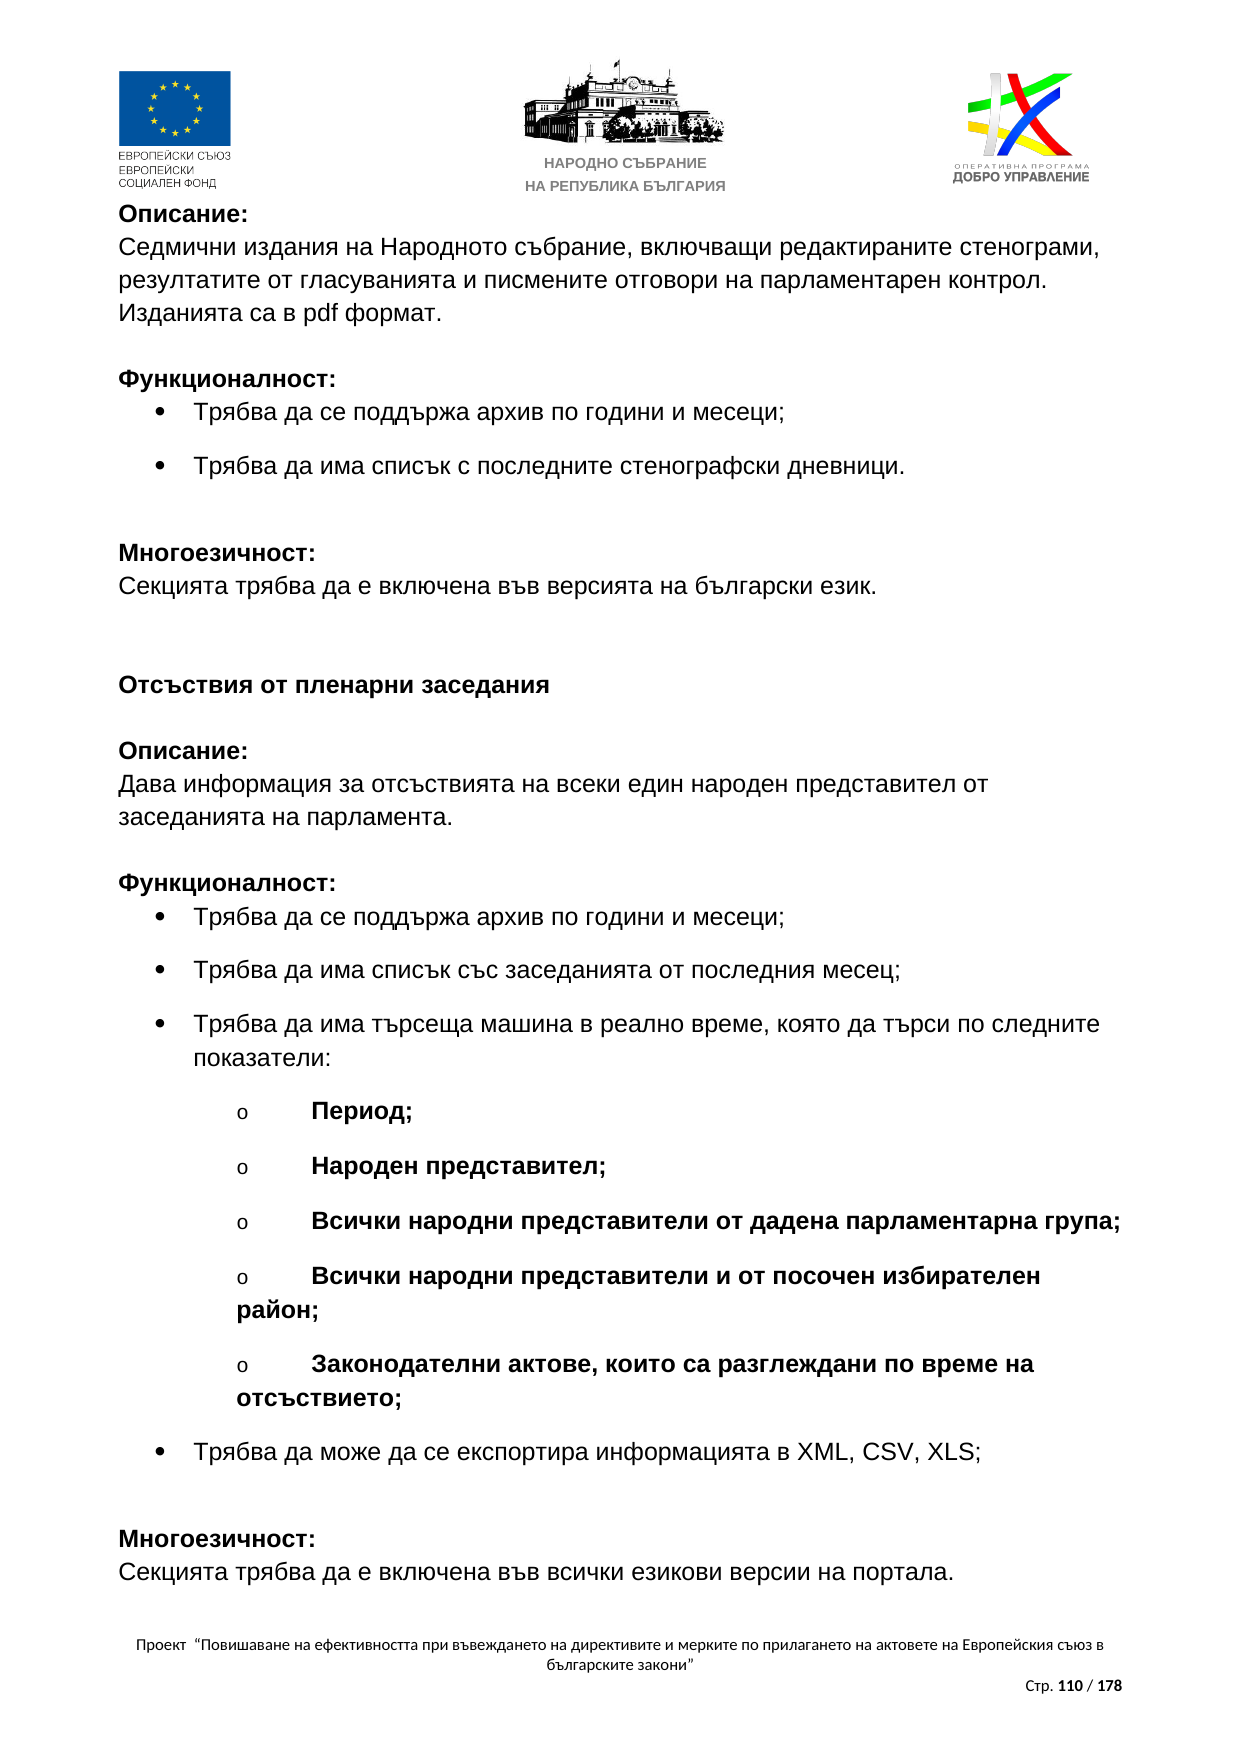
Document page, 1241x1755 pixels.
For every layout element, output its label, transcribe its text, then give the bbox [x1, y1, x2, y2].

text Функционалност: [118, 364, 1122, 393]
list Трябва да може да се експортира информацията в XML, CSV, XLS; [156, 1437, 1122, 1466]
list Народен представител; [236, 1151, 1122, 1181]
text Секцията трябва да е включена във всички езикови версии на портала. [118, 1557, 1122, 1585]
text Функционалност: [118, 868, 1122, 897]
text Седмични издания на Народното събрание, включващи редактираните стенограми, резултатите от гласуванията и писмените отговори на парламентарен контрол. Изданията са в pdf формат. [118, 232, 1122, 327]
text Описание: [118, 199, 1122, 228]
text Секцията трябва да е включена във версията на български език. [118, 571, 1122, 600]
list Всички народни представители и от посочен избирателен район; [236, 1261, 1122, 1324]
text Дава информация за отсъствията на всеки един народен представител от заседанията на парламента. [118, 769, 1122, 831]
list Период; [236, 1096, 1122, 1126]
list Законодателни актове, които са разглеждани по време на отсъствието; [236, 1349, 1122, 1412]
list Трябва да има търсеща машина в реално време, която да търси по следните показатели: [156, 1009, 1122, 1071]
text Описание: [118, 736, 1122, 765]
list Трябва да се поддържа архив по години и месеци; [156, 901, 1122, 930]
list Трябва да има списък с последните стенографски дневници. [156, 451, 1122, 480]
text Отсъствия от пленарни заседания [118, 670, 1122, 699]
text Многоезичност: [118, 538, 1122, 567]
list Трябва да има списък със заседанията от последния месец; [156, 955, 1122, 984]
text Многоезичност: [118, 1524, 1122, 1552]
list Трябва да се поддържа архив по години и месеци; [156, 397, 1122, 426]
list Всички народни представители от дадена парламентарна група; [236, 1206, 1122, 1236]
